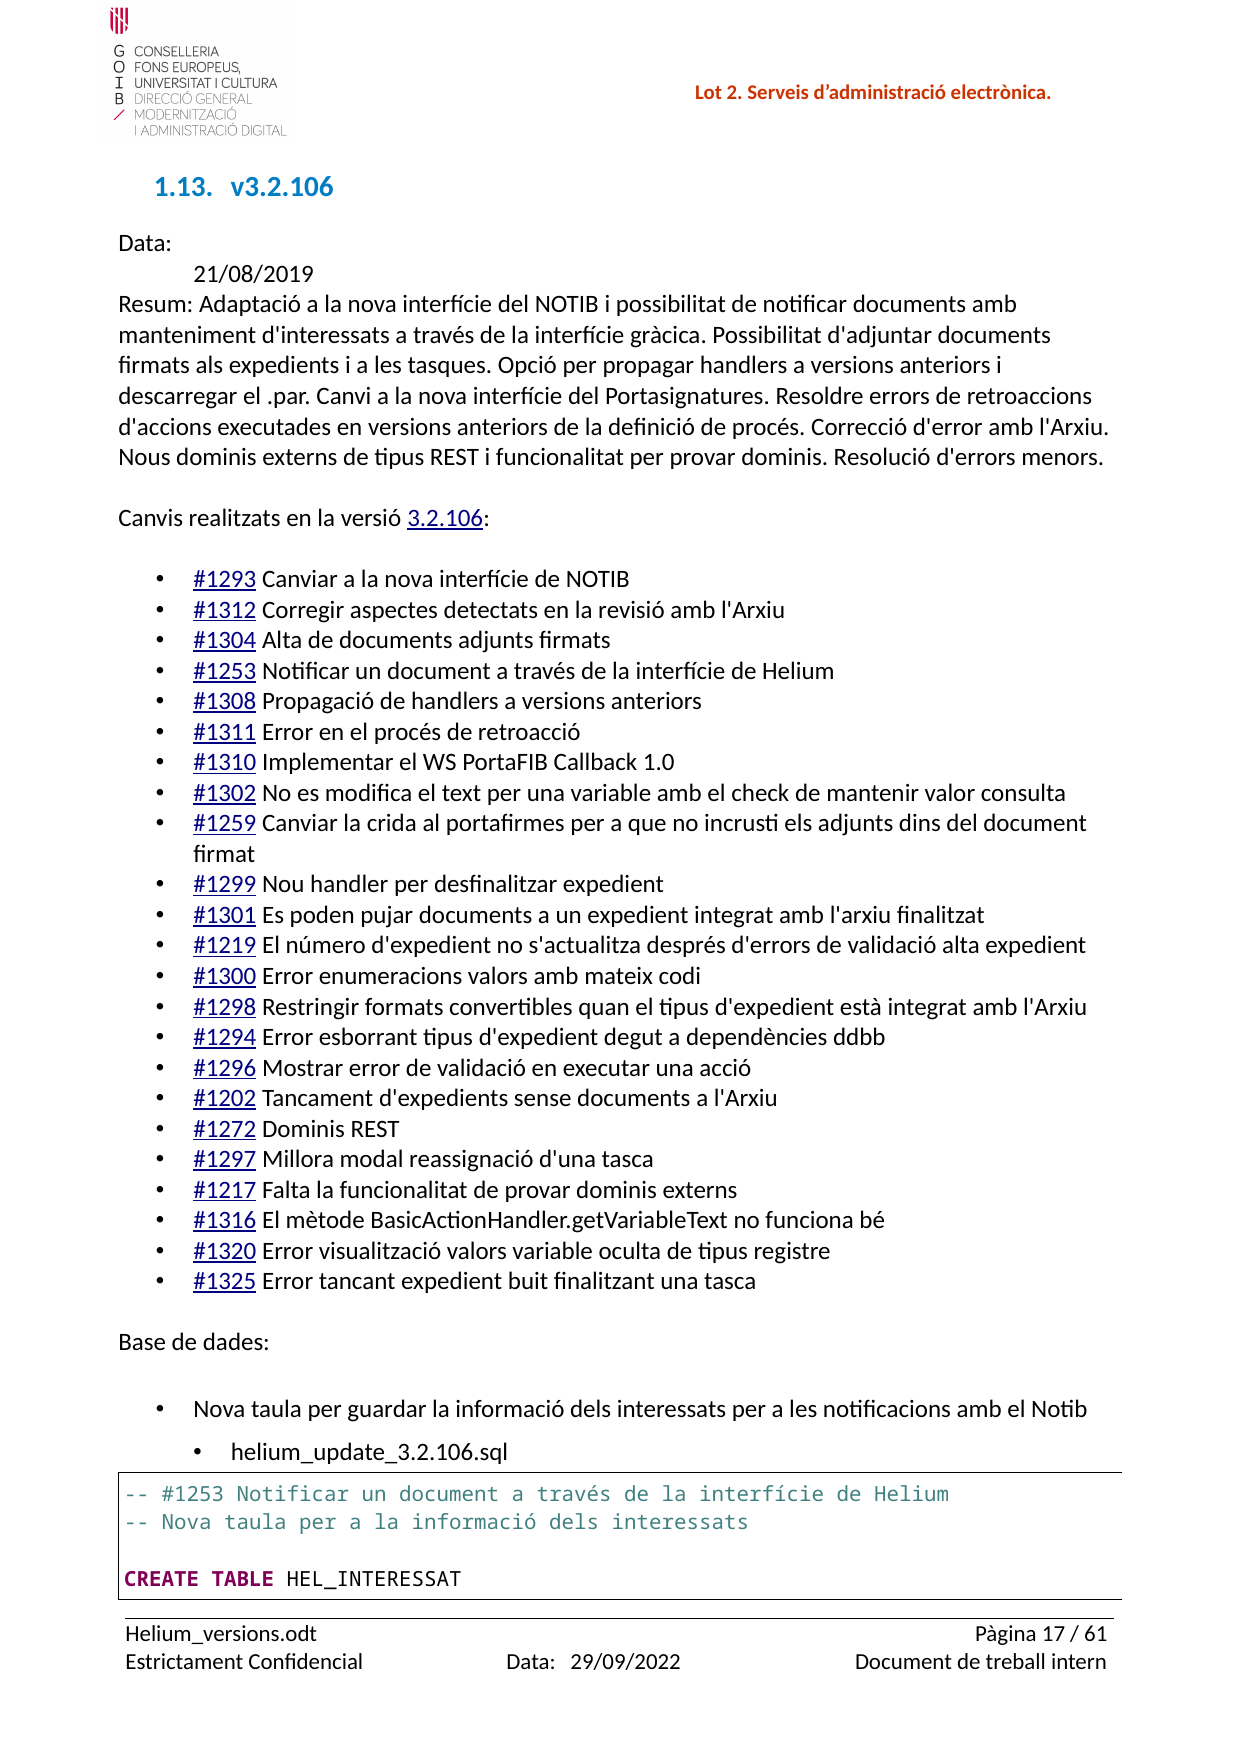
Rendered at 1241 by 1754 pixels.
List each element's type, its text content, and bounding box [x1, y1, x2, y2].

list #1296 Mostrar error de validació en executar una acció [156, 1052, 1122, 1082]
list #1304 Alta de documents adjunts firmats [156, 624, 1122, 655]
text Resum: Adaptació a la nova interfície del NOTIB i possibilitat de notificar documents amb manteniment d'interessats a través de la interfície gràcica. Possibilitat d'adjuntar documents firmats als expedients i a les tasques. Opció per propagar handlers a versions anteriors i descarregar el .par. Canvi a la nova interfície del Portasignatures. Resoldre errors de retroaccions d'accions executades en versions anteriors de la definició de procés. Correcció d'error amb l'Arxiu. Nous dominis externs de tipus REST i funcionalitat per provar dominis. Resolució d'errors menors. [118, 289, 1122, 472]
list #1294 Error esborrant tipus d'expedient degut a dependències ddbb [156, 1021, 1122, 1052]
list #1302 No es modifica el text per una variable amb el check de mantenir valor consulta [156, 777, 1122, 807]
list #1297 Millora modal reassignació d'una tasca [156, 1143, 1122, 1174]
text Base de dades: [118, 1326, 1122, 1357]
list #1259 Canviar la crida al portafirmes per a que no incrusti els adjunts dins del document firmat [156, 807, 1122, 868]
list #1272 Dominis REST [156, 1113, 1122, 1143]
text Data: [118, 228, 1122, 258]
list #1310 Implementar el WS PortaFIB Callback 1.0 [156, 746, 1122, 777]
list #1202 Tancament d'expedients sense documents a l'Arxiu [156, 1082, 1122, 1113]
text 21/08/2019 [118, 258, 1122, 289]
table_header -- #1253 Notificar un document a través de la interfície de Helium -- Nova taula per a la informació dels interessats CREATE TABLE HEL_INTERESSAT [119, 1473, 1122, 1598]
list #1298 Restringir formats convertibles quan el tipus d'expedient està integrat amb l'Arxiu [156, 991, 1122, 1021]
text Canvis realitzats en la versió 3.2.106: [118, 502, 1122, 533]
list #1299 Nou handler per desfinalitzar expedient [156, 868, 1122, 899]
list #1253 Notificar un document a través de la interfície de Helium [156, 655, 1122, 685]
list #1325 Error tancant expedient buit finalitzant una tasca [156, 1265, 1122, 1296]
list #1312 Corregir aspectes detectats en la revisió amb l'Arxiu [156, 594, 1122, 624]
list #1219 El número d'expedient no s'actualitza després d'errors de validació alta expedient [156, 929, 1122, 960]
list #1320 Error visualització valors variable oculta de tipus registre [156, 1235, 1122, 1265]
list #1293 Canviar a la nova interfície de NOTIB [156, 563, 1122, 594]
list #1217 Falta la funcionalitat de provar dominis externs [156, 1174, 1122, 1204]
picture [100, 0, 297, 144]
list #1301 Es poden pujar documents a un expedient integrat amb l'arxiu finalitzat [156, 899, 1122, 929]
subtitle v3.2.106 [153, 168, 1122, 204]
list #1300 Error enumeracions valors amb mateix codi [156, 960, 1122, 991]
list Nova taula per guardar la informació dels interessats per a les notificacions amb el Notib [156, 1393, 1122, 1424]
list #1311 Error en el procés de retroacció [156, 716, 1122, 746]
list #1316 El mètode BasicActionHandler.getVariableText no funciona bé [156, 1204, 1122, 1235]
list helium_update_3.2.106.sql [193, 1436, 1122, 1466]
list #1308 Propagació de handlers a versions anteriors [156, 685, 1122, 716]
